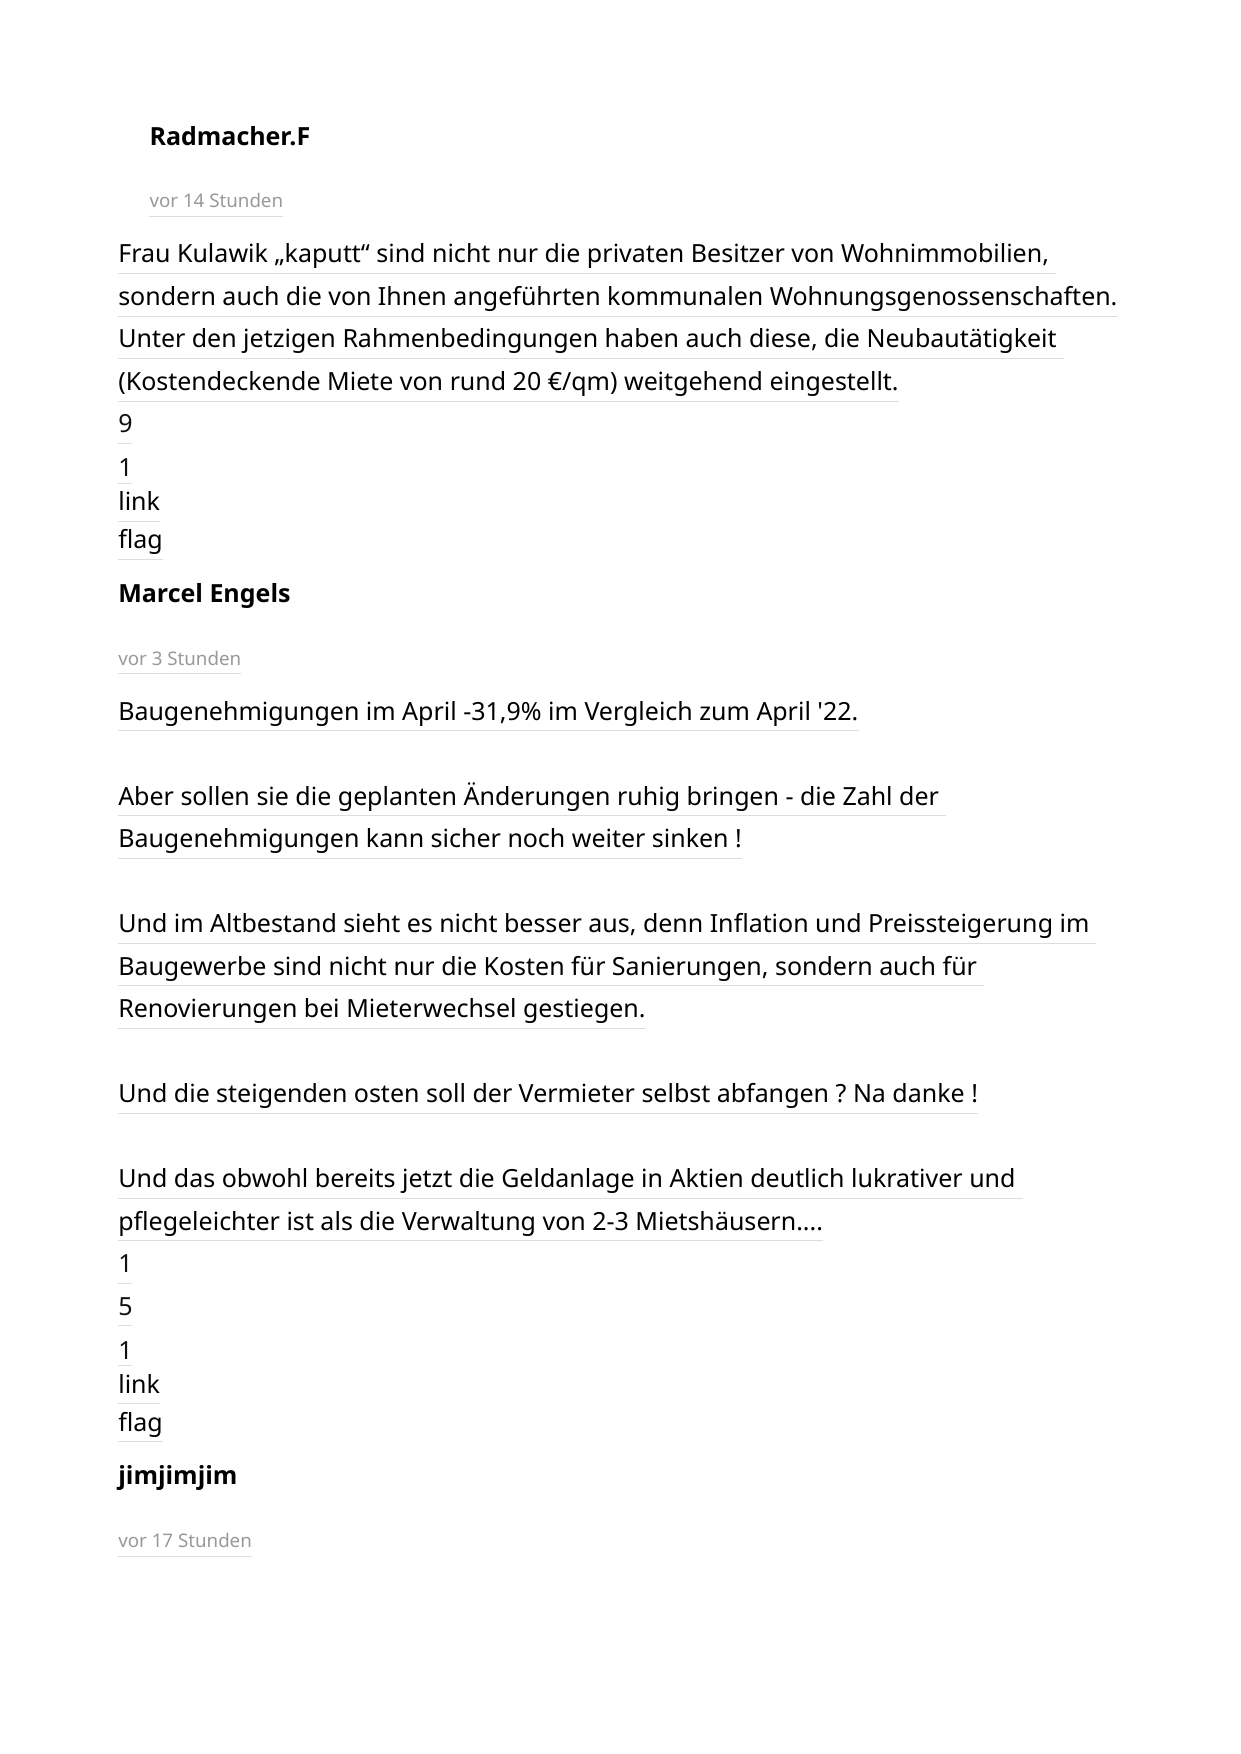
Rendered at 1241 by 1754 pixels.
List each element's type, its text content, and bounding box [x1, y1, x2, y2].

text jimjimjim [118, 1458, 1122, 1492]
text flag [118, 522, 1122, 560]
text 1 [118, 448, 1122, 484]
text Baugenehmigungen im April -31,9% im Vergleich zum April '22. Aber sollen sie die geplanten Änderungen ruhig bringen - die Zahl der Baugenehmigungen kann sicher noch weiter sinken ! Und im Altbestand sieht es nicht besser aus, denn Inflation und Preissteigerung im Baugewerbe sind nicht nur die Kosten für Sanierungen, sondern auch für Renovierungen bei Mieterwechsel gestiegen. Und die steigenden osten soll der Vermieter selbst abfangen ? Na danke ! Und das obwohl bereits jetzt die Geldanlage in Aktien deutlich lukrativer und pflegeleichter ist als die Verwaltung von 2-3 Mietshäusern.... [118, 693, 1122, 1241]
text link [118, 484, 1122, 522]
text 5 [118, 1288, 1122, 1326]
text vor 17 Stunden [118, 1527, 1117, 1557]
text 9 [118, 406, 1122, 444]
text 1 [118, 1246, 1122, 1284]
text vor 3 Stunden [118, 645, 1117, 674]
text link [118, 1366, 1122, 1404]
text 1 [118, 1331, 1122, 1366]
text vor 14 Stunden [149, 187, 1117, 217]
text flag [118, 1404, 1122, 1442]
text Marcel Engels [118, 576, 1122, 609]
text Frau Kulawik „kaputt“ sind nicht nur die privaten Besitzer von Wohnimmobilien, sondern auch die von Ihnen angeführten kommunalen Wohnungsgenossenschaften. Unter den jetzigen Rahmenbedingungen haben auch diese, die Neubautätigkeit (Kostendeckende Miete von rund 20 €/qm) weitgehend eingestellt. [118, 236, 1122, 402]
text Radmacher.F [149, 118, 1122, 152]
